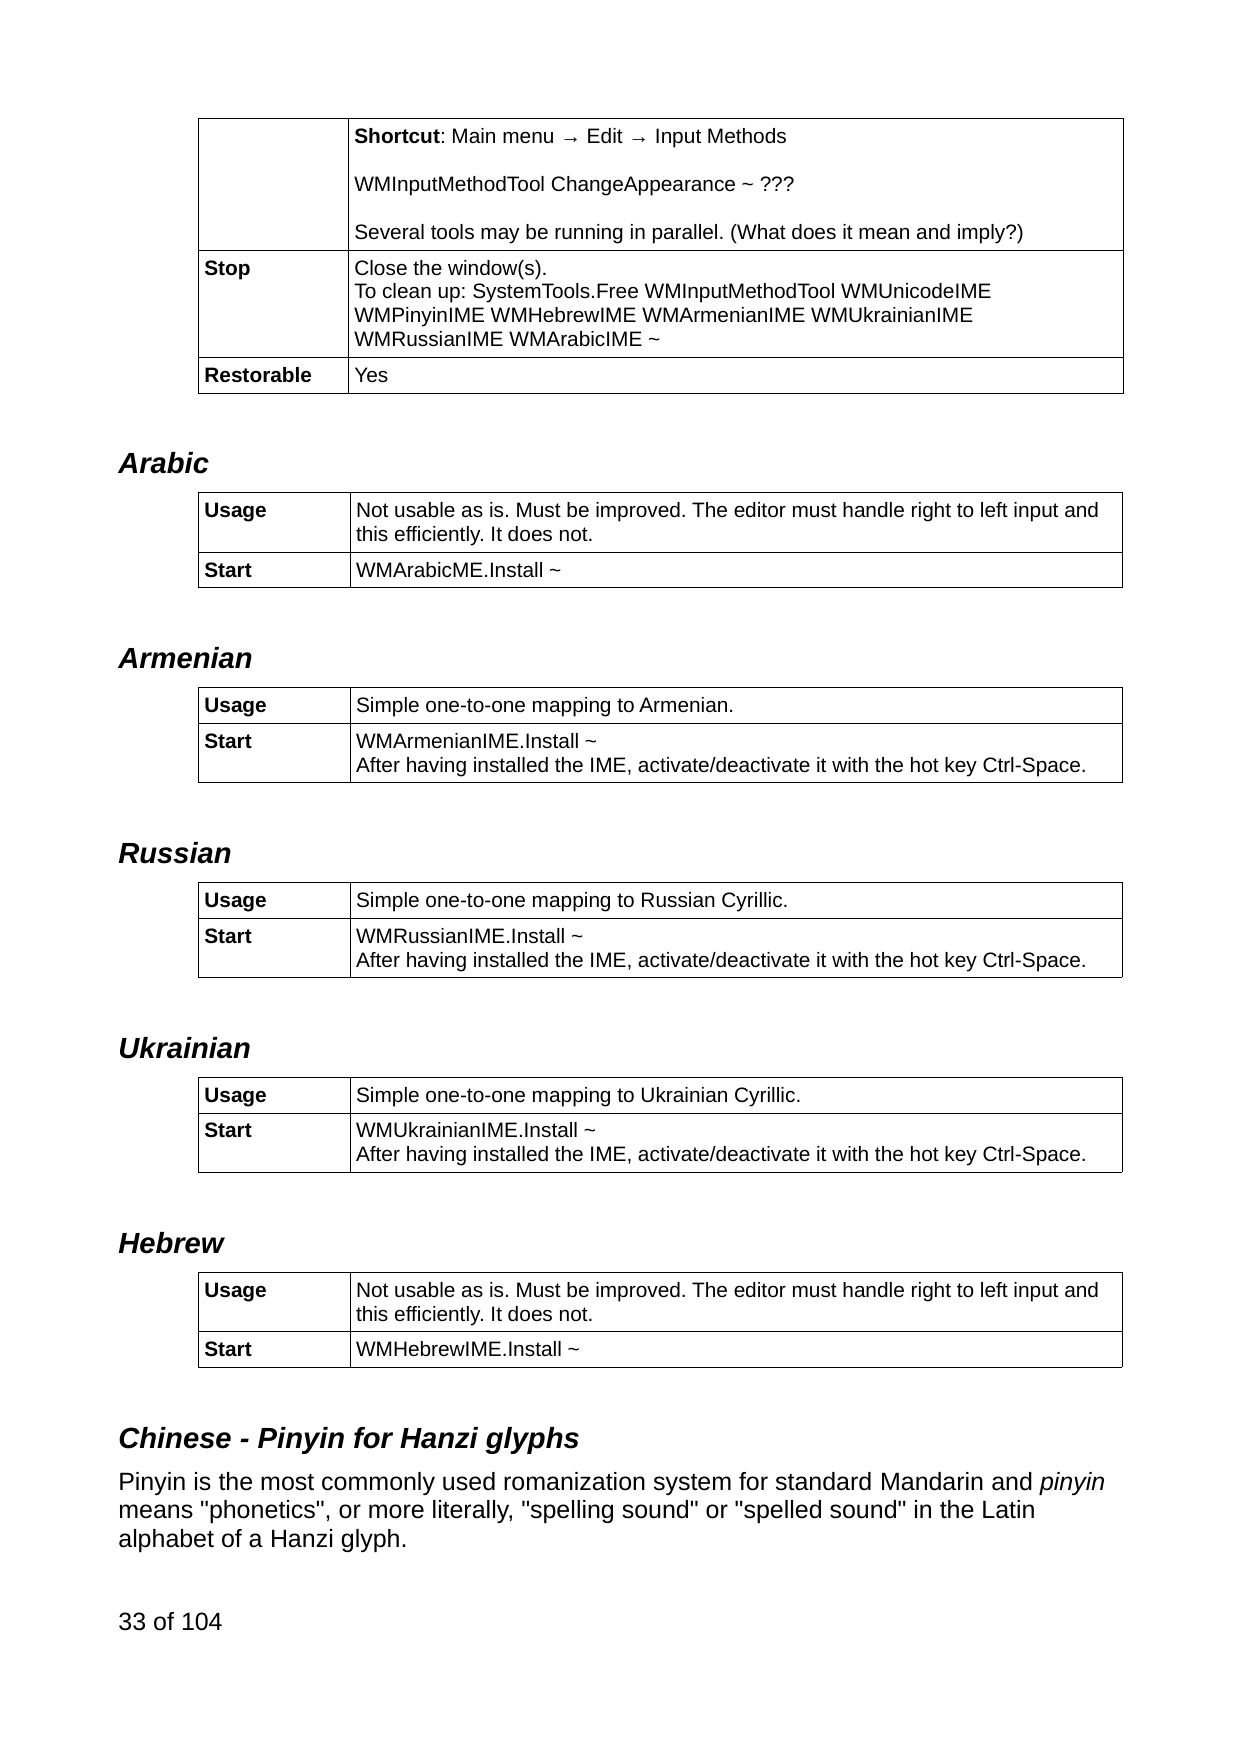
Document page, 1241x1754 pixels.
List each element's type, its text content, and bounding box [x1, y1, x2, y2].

table_header Usage [199, 1273, 350, 1331]
table_cell Yes [349, 358, 1123, 392]
table_header Usage [199, 493, 350, 552]
subtitle Armenian [118, 641, 1122, 675]
subtitle Hebrew [118, 1226, 1122, 1259]
table_cell [199, 119, 348, 249]
table_cell WMHebrewIME.Install ~ [351, 1332, 1122, 1367]
table_cell Start [199, 553, 350, 587]
table_cell Shortcut: Main menu → Edit → Input Methods WMInputMethodTool ChangeAppearance ~ ??? Several tools may be running in parallel. (What does it mean and imply?) [349, 119, 1123, 249]
subtitle Ukrainian [118, 1031, 1122, 1064]
table_cell Start [199, 724, 350, 782]
table_cell Close the window(s). To clean up: SystemTools.Free WMInputMethodTool WMUnicodeIME WMPinyinIME WMHebrewIME WMArmenianIME WMUkrainianIME WMRussianIME WMArabicIME ~ [349, 251, 1123, 357]
table_header Usage [199, 1078, 350, 1112]
table_cell Start [199, 1114, 350, 1172]
subtitle Chinese - Pinyin for Hanzi glyphs [118, 1421, 1122, 1454]
table_header Simple one-to-one mapping to Armenian. [351, 688, 1122, 723]
table_header Usage [199, 883, 350, 918]
table_header Not usable as is. Must be improved. The editor must handle right to left input and this efficiently. It does not. [351, 1273, 1122, 1331]
table_header Usage [199, 688, 350, 723]
subtitle Arabic [118, 446, 1122, 480]
table_header Simple one-to-one mapping to Ukrainian Cyrillic. [351, 1078, 1122, 1112]
table_cell Start [199, 1332, 350, 1367]
table_cell Start [199, 919, 350, 977]
table_cell Restorable [199, 358, 348, 392]
subtitle Russian [118, 836, 1122, 869]
table_cell WMUkrainianIME.Install ~ After having installed the IME, activate/deactivate it with the hot key Ctrl-Space. [351, 1114, 1122, 1172]
table_cell WMRussianIME.Install ~ After having installed the IME, activate/deactivate it with the hot key Ctrl-Space. [351, 919, 1122, 977]
table_cell WMArmenianIME.Install ~ After having installed the IME, activate/deactivate it with the hot key Ctrl-Space. [351, 724, 1122, 782]
table_header Not usable as is. Must be improved. The editor must handle right to left input and this efficiently. It does not. [351, 493, 1122, 552]
table_cell WMArabicME.Install ~ [351, 553, 1122, 587]
table_cell Stop [199, 251, 348, 357]
text Pinyin is the most commonly used romanization system for standard Mandarin and pinyin means "phonetics", or more literally, "spelling sound" or "spelled sound" in the Latin alphabet of a Hanzi glyph. [118, 1467, 1122, 1553]
table_header Simple one-to-one mapping to Russian Cyrillic. [351, 883, 1122, 918]
